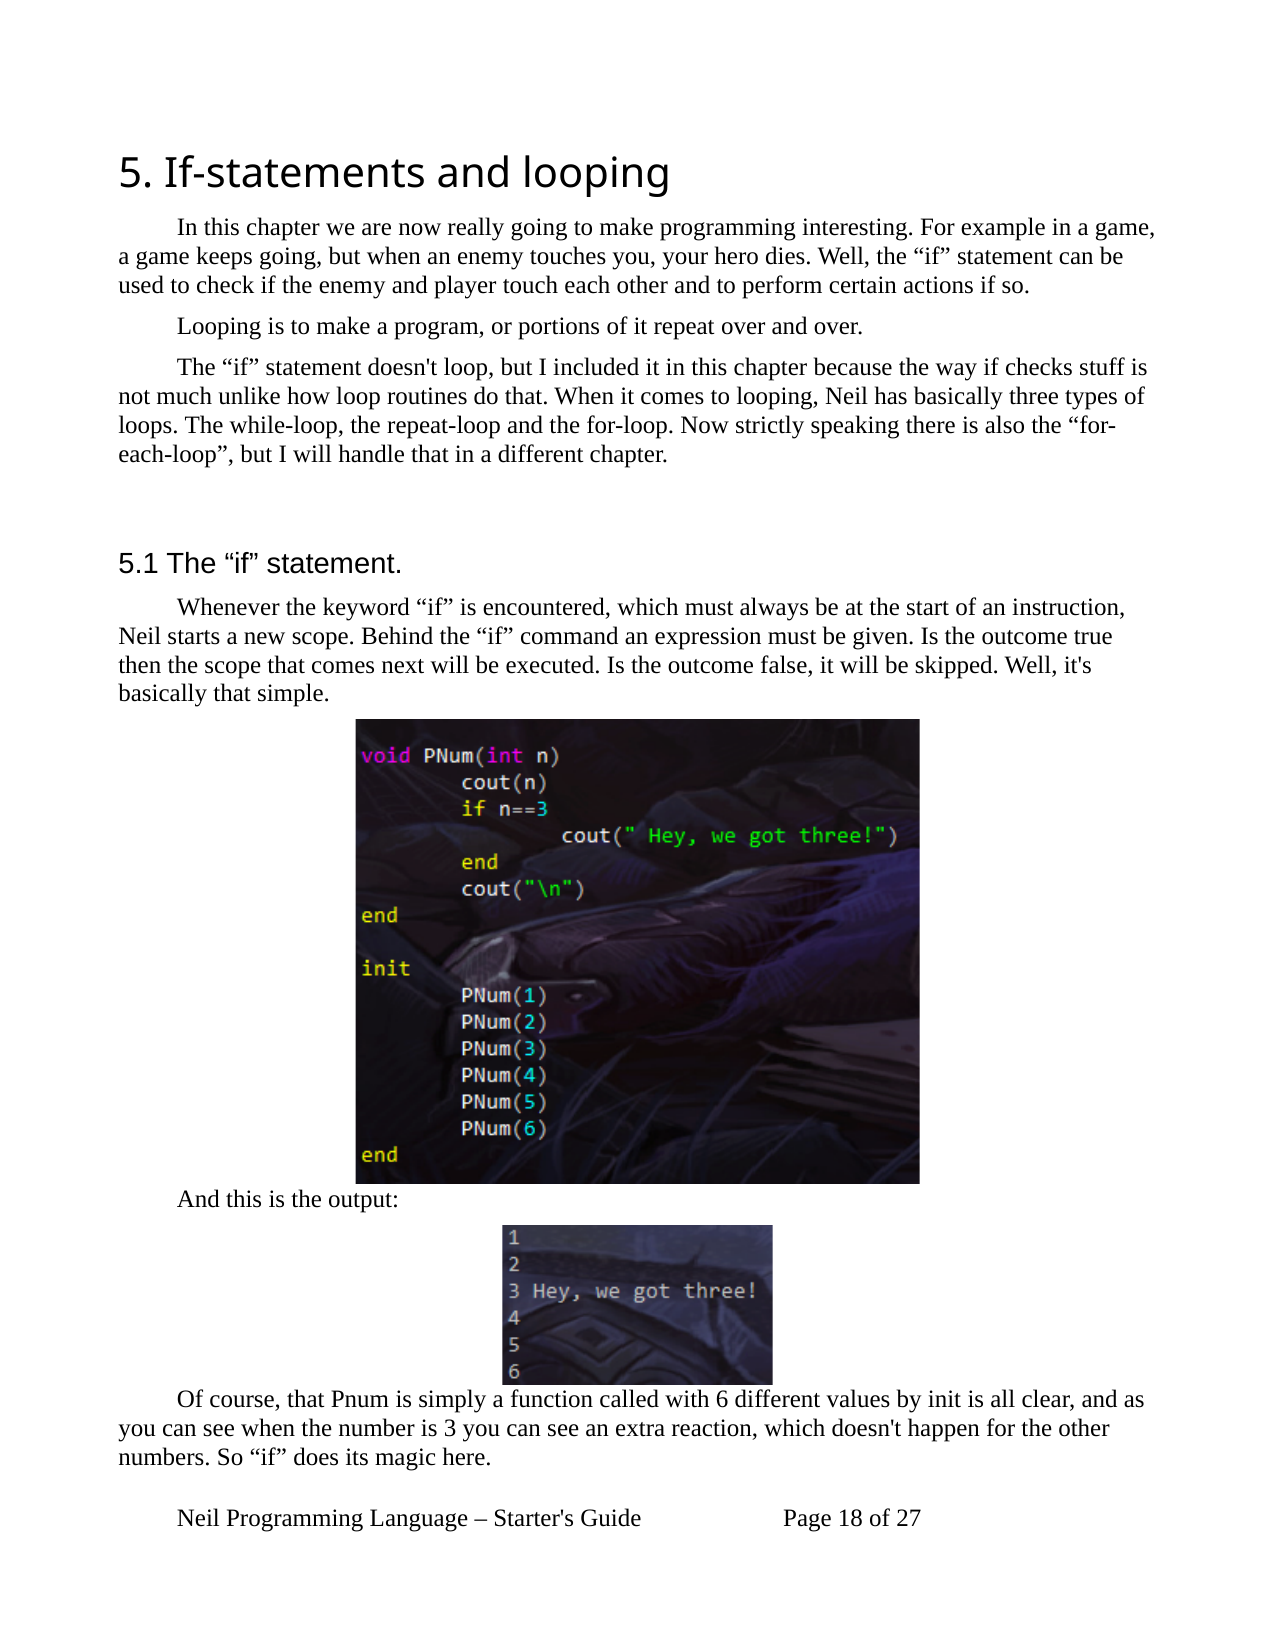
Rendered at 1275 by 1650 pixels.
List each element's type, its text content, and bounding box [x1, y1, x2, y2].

subtitle 5. If-statements and looping [118, 143, 1157, 200]
picture [355, 719, 920, 1184]
subtitle 5.1 The “if” statement. [118, 546, 1157, 580]
text The “if” statement doesn't loop, but I included it in this chapter because the way if checks stuff is not much unlike how loop routines do that. When it comes to looping, Neil has basically three types of loops. The while-loop, the repeat-loop and the for-loop. Now strictly speaking there is also the “for-each-loop”, but I will handle that in a different chapter. [118, 352, 1157, 467]
picture [502, 1225, 773, 1385]
text And this is the output: [118, 1184, 1157, 1212]
text Whenever the keyword “if” is encountered, which must always be at the start of an instruction, Neil starts a new scope. Behind the “if” command an expression must be given. Is the outcome true then the scope that comes next will be executed. Is the outcome false, it will be skipped. Well, it's basically that simple. [118, 592, 1157, 707]
text Looping is to make a program, or portions of it repeat over and over. [118, 311, 1157, 340]
text In this chapter we are now really going to make programming interesting. For example in a game, a game keeps going, but when an enemy touches you, your hero dies. Well, the “if” statement can be used to check if the enemy and player touch each other and to perform certain actions if so. [118, 212, 1157, 299]
text Of course, that Pnum is simply a function called with 6 different values by init is all clear, and as you can see when the number is 3 you can see an extra reaction, which doesn't happen for the other numbers. So “if” does its magic here. [118, 1385, 1157, 1471]
